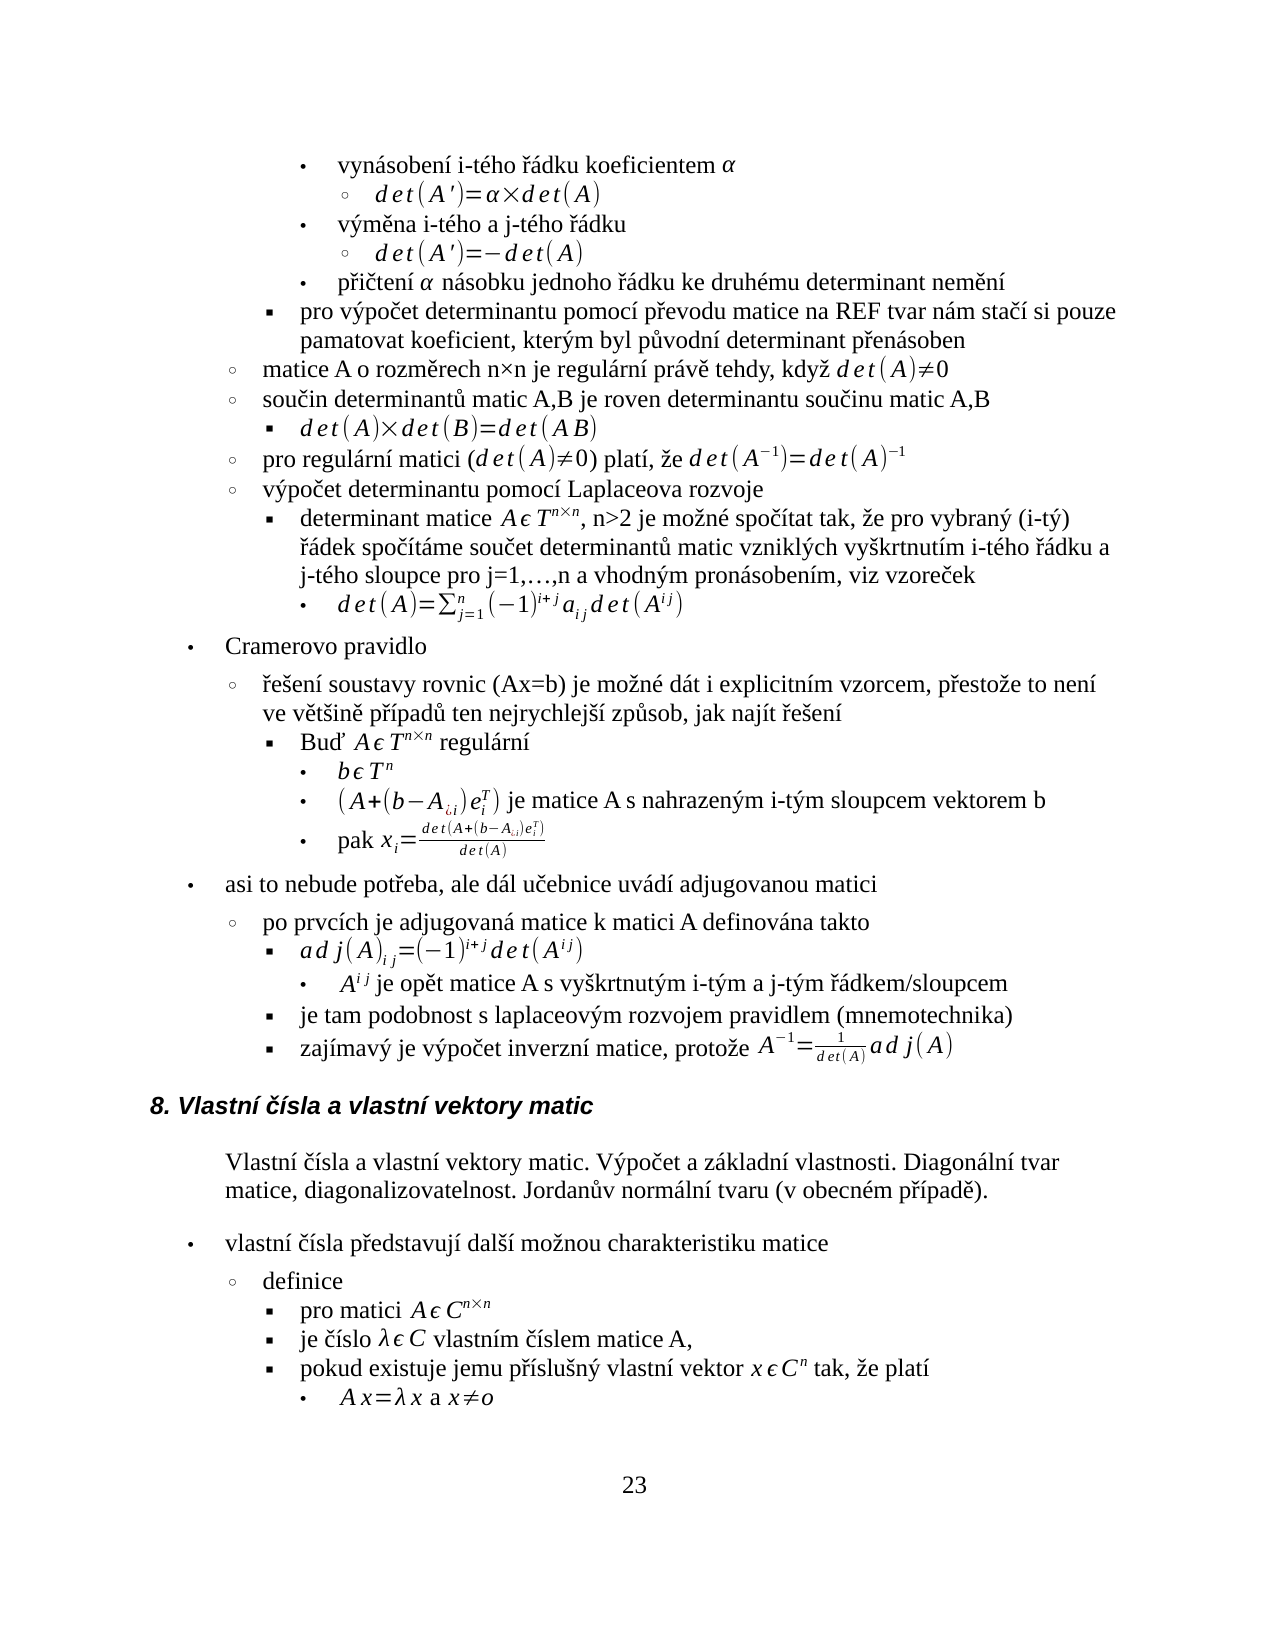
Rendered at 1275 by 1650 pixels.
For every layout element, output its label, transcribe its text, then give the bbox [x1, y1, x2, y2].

list definice [225, 1266, 1125, 1295]
list výpočet determinantu pomocí Laplaceova rozvoje [225, 474, 1125, 502]
text Vlastní čísla a vlastní vektory matic. Výpočet a základní vlastnosti. Diagonální tvar matice, diagonalizovatelnost. Jordanův normální tvaru (v obecném případě). [225, 1147, 1125, 1204]
list je tam podobnost s laplaceovým rozvojem pravidlem (mnemotechnika) [262, 1000, 1125, 1029]
subtitle 8. Vlastní čísla a vlastní vektory matic [150, 1091, 1125, 1119]
list pro výpočet determinantu pomocí převodu matice na REF tvar nám stačí si pouze pamatovat koeficient, kterým byl původní determinant přenásoben [262, 296, 1125, 354]
list Cramerovo pravidlo [187, 631, 1125, 660]
list je matice A s nahrazeným i-tým sloupcem vektorem b [300, 785, 1125, 819]
list a [300, 1382, 1125, 1412]
list součin determinantů matic A,B je roven determinantu součinu matic A,B [225, 384, 1125, 412]
list matice A o rozměrech n×n je regulární právě tehdy, když [225, 354, 1125, 384]
list po prvcích je adjugovaná matice k matici A definována takto [225, 907, 1125, 935]
list zajímavý je výpočet inverzní matice, protože [262, 1029, 1125, 1066]
list Buď regulární [262, 727, 1125, 756]
list výměna i-tého a j-tého řádku [300, 209, 1125, 237]
list vynásobení i-tého řádku koeficientem [300, 150, 1125, 179]
list přičtení násobku jednoho řádku ke druhému determinant nemění [300, 267, 1125, 296]
list řešení soustavy rovnic (Ax=b) je možné dát i explicitním vzorcem, přestože to není ve většině případů ten nejrychlejší způsob, jak najít řešení [225, 669, 1125, 727]
list je číslo vlastním číslem matice A, [262, 1324, 1125, 1353]
list je opět matice A s vyškrtnutým i-tým a j-tým řádkem/sloupcem [300, 968, 1125, 1000]
list determinant matice , n>2 je možné spočítat tak, že pro vybraný (i-tý) řádek spočítáme součet determinantů matic vzniklých vyškrtnutím i-tého řádku a j-tého sloupce pro j=1,…,n a vhodným pronásobením, viz vzoreček [262, 502, 1125, 589]
list pro regulární matici () platí, že [225, 442, 1125, 474]
list pak [300, 819, 1125, 860]
list pro matici [262, 1295, 1125, 1324]
list vlastní čísla představují další možnou charakteristiku matice [187, 1228, 1125, 1257]
list pokud existuje jemu příslušný vlastní vektor tak, že platí [262, 1353, 1125, 1382]
list asi to nebude potřeba, ale dál učebnice uvádí adjugovanou matici [187, 869, 1125, 898]
